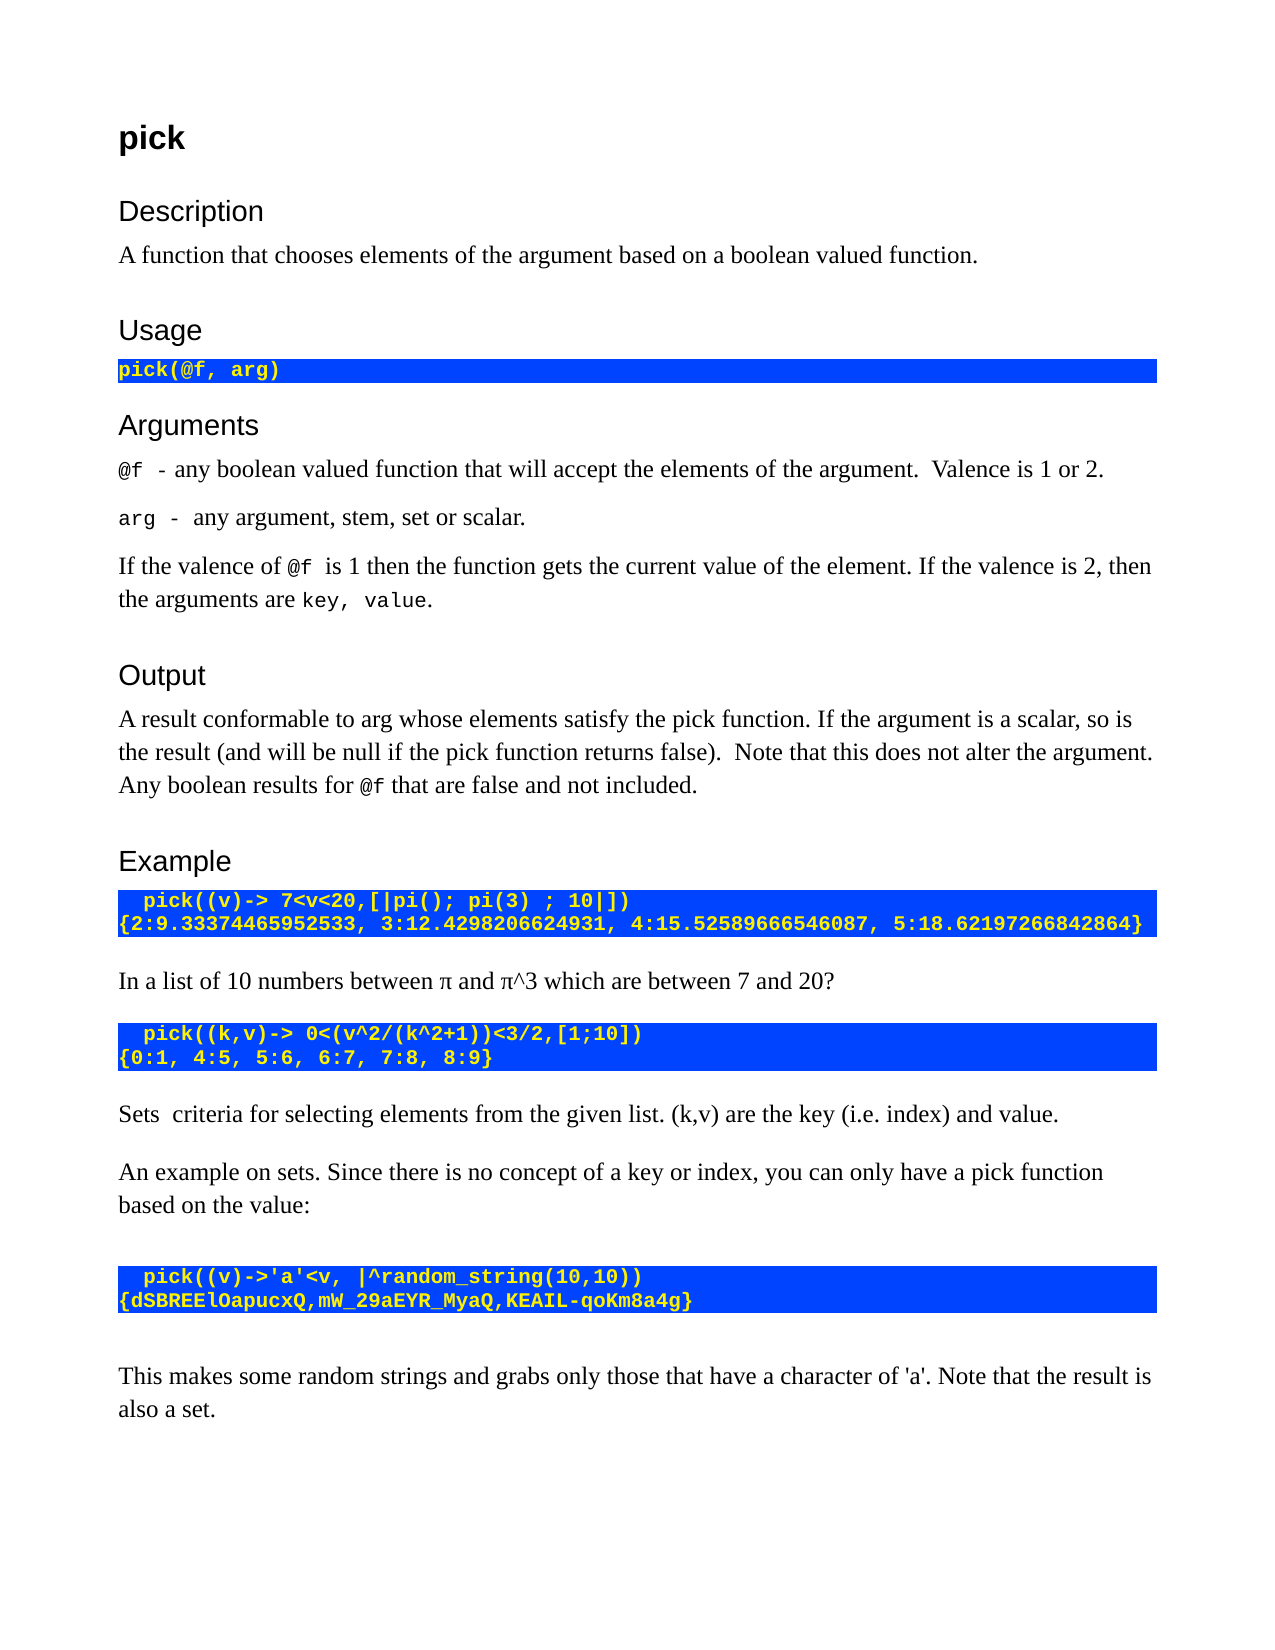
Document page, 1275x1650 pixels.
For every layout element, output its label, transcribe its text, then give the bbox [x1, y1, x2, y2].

text @f - any boolean valued function that will accept the elements of the argument. Valence is 1 or 2. [118, 454, 1157, 483]
text A result conformable to arg whose elements satisfy the pick function. If the argument is a scalar, so is the result (and will be null if the pick function returns false). Note that this does not alter the argument. Any boolean results for @f that are false and not included. [118, 704, 1157, 800]
text A function that chooses elements of the argument based on a boolean valued function. [118, 240, 1157, 269]
text {dSBREElOapucxQ,mW_29aEYR_MyaQ,KEAIL-qoKm8a4g} [118, 1290, 1157, 1313]
subtitle Usage [118, 313, 1157, 346]
text Sets criteria for selecting elements from the given list. (k,v) are the key (i.e. index) and value. [118, 1099, 1157, 1128]
text If the valence of @f is 1 then the function gets the current value of the element. If the valence is 2, then the arguments are key, value. [118, 551, 1157, 614]
subtitle Example [118, 844, 1157, 877]
text This makes some random strings and grabs only those that have a character of 'a'. Note that the result is also a set. [118, 1361, 1157, 1423]
subtitle Description [118, 194, 1157, 228]
subtitle Arguments [118, 408, 1157, 441]
text pick(@f, arg) [118, 359, 1157, 383]
text pick((v)->'a'<v, |^random_string(10,10)) [118, 1266, 1157, 1290]
text pick((v)-> 7<v<20,[|pi(); pi(3) ; 10|]) [118, 890, 1157, 913]
text {2:9.33374465952533, 3:12.4298206624931, 4:15.52589666546087, 5:18.62197266842864} [118, 913, 1157, 937]
text {0:1, 4:5, 5:6, 6:7, 7:8, 8:9} [118, 1047, 1157, 1071]
text pick((k,v)-> 0<(v^2/(k^2+1))<3/2,[1;10]) [118, 1023, 1157, 1047]
text arg - any argument, stem, set or scalar. [118, 502, 1157, 532]
subtitle pick [118, 118, 1157, 157]
text An example on sets. Since there is no concept of a key or index, you can only have a pick function based on the value: [118, 1157, 1157, 1219]
text In a list of 10 numbers between π and π^3 which are between 7 and 20? [118, 966, 1157, 994]
subtitle Output [118, 658, 1157, 692]
